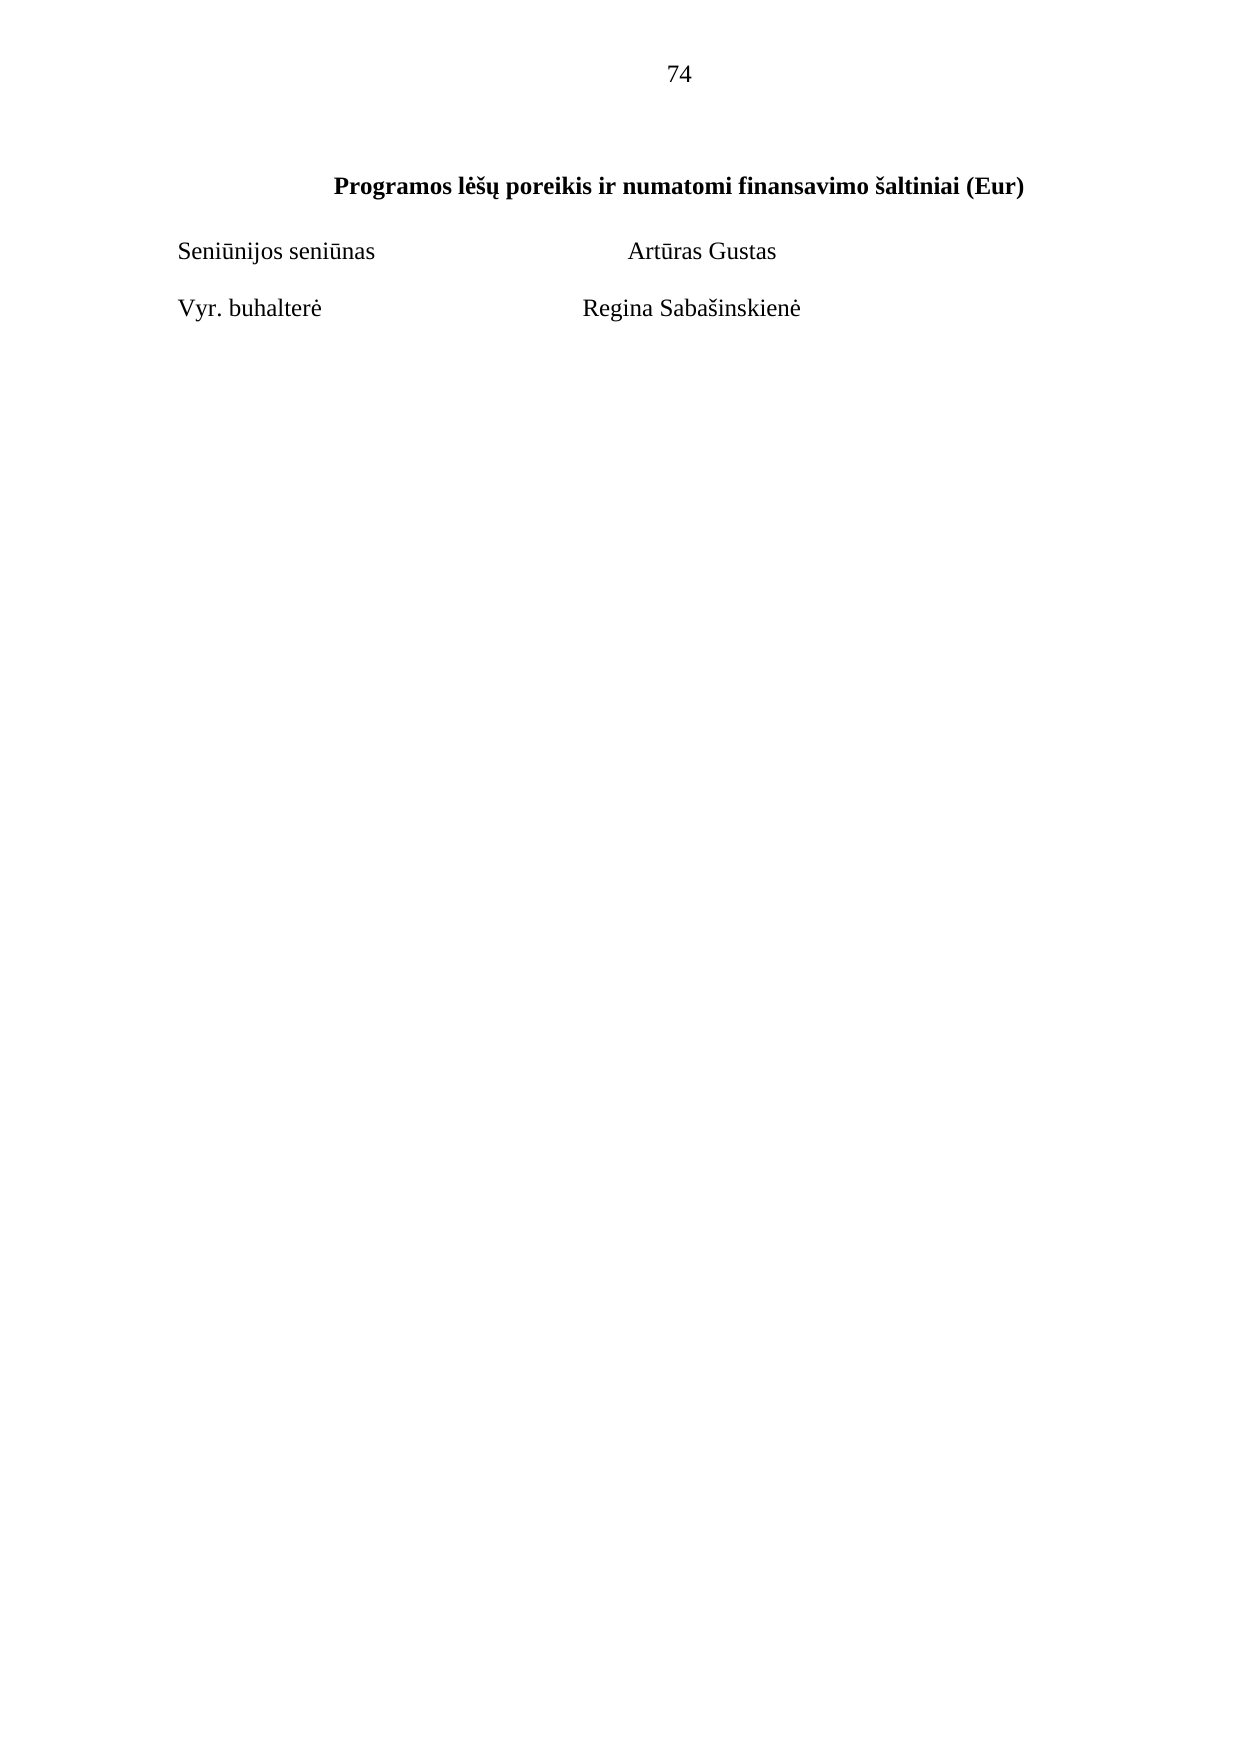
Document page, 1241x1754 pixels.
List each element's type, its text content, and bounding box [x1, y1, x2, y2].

text Seniūnijos seniūnas Artūras Gustas [177, 236, 1181, 264]
text Vyr. buhalterė Regina Sabašinskienė [177, 293, 1181, 322]
text Programos lėšų poreikis ir numatomi finansavimo šaltiniai (Eur) [177, 171, 1181, 200]
